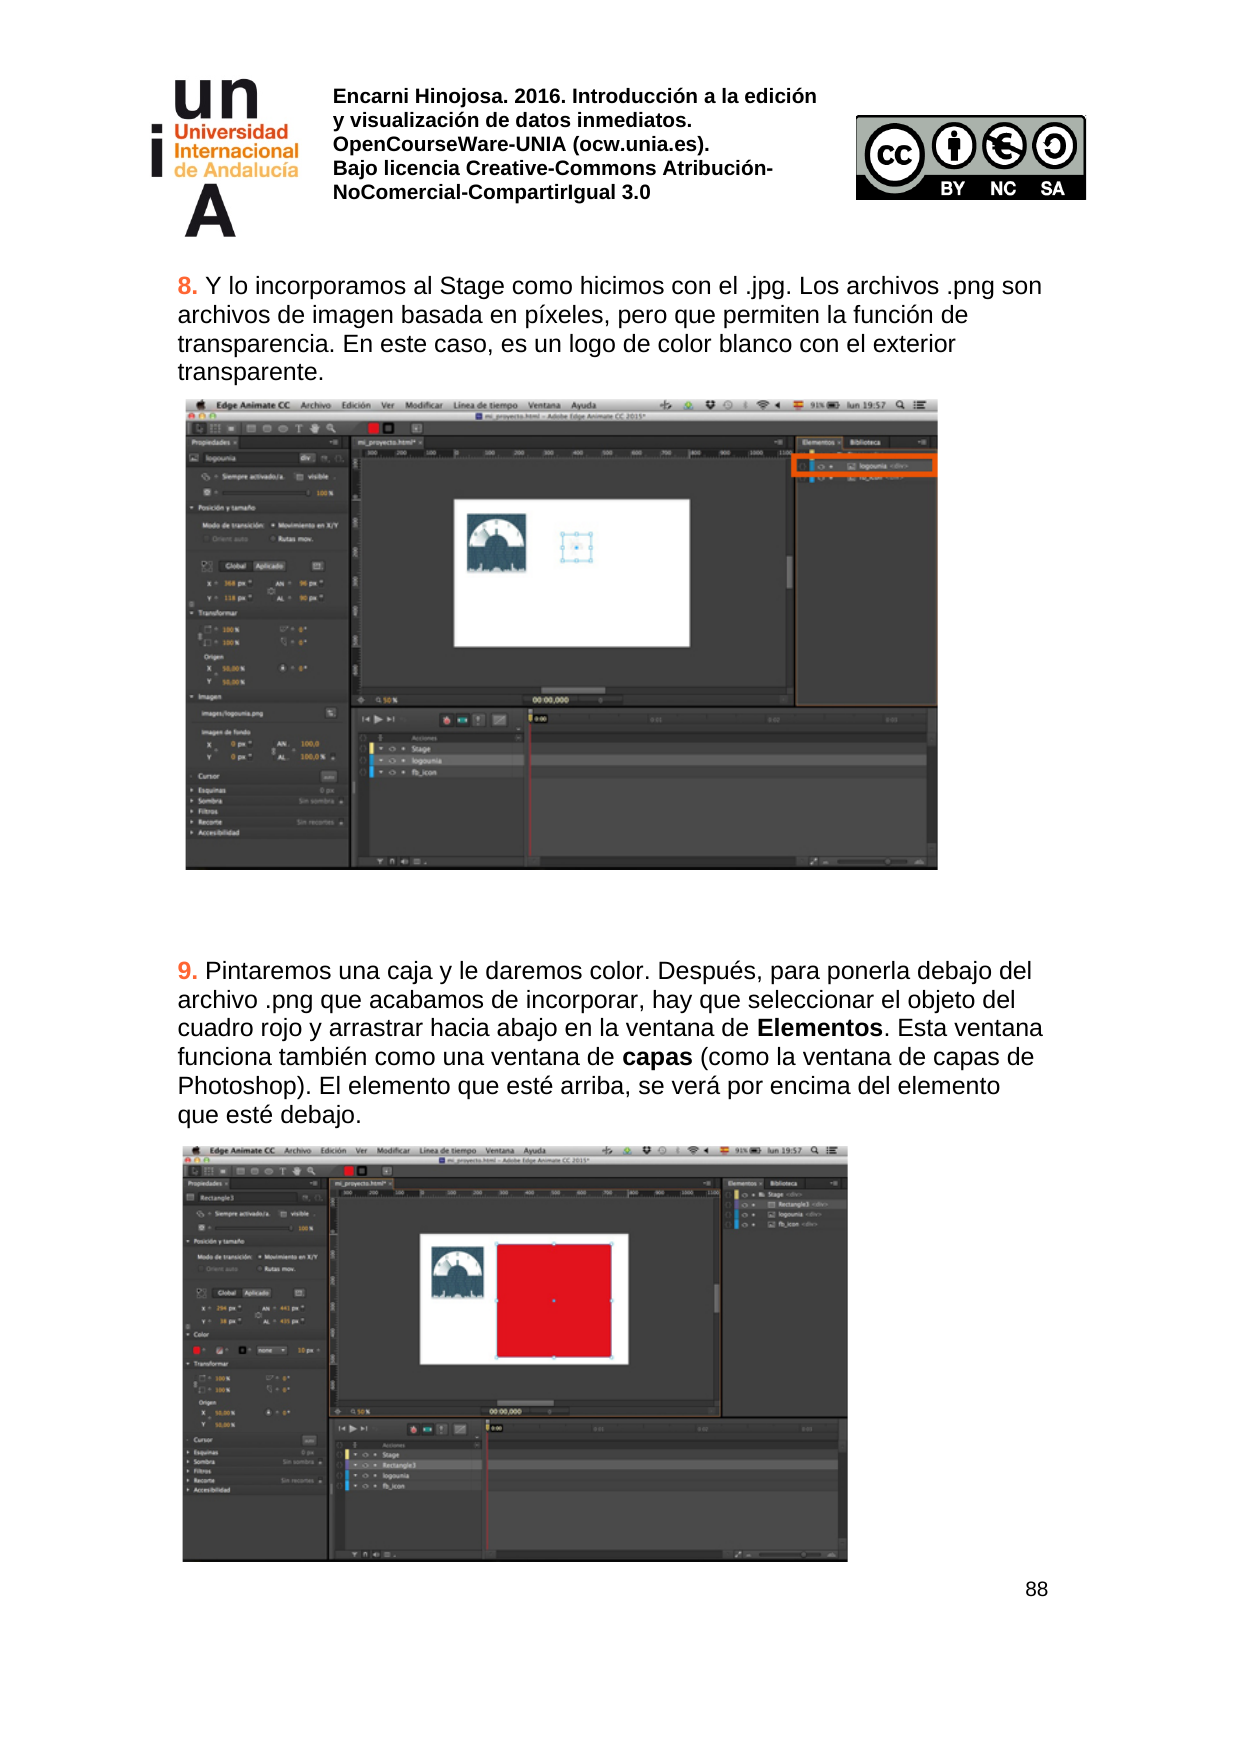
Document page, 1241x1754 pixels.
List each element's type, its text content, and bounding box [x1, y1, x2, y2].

picture [182, 1146, 848, 1562]
subtitle 9. Pintaremos una caja y le daremos color. Después, para ponerla debajo del archivo .png que acabamos de incorporar, hay que seleccionar el objeto del cuadro rojo y arrastrar hacia abajo en la ventana de Elementos. Esta ventana funciona también como una ventana de capas (como la ventana de capas de Photoshop). El elemento que esté arriba, se verá por encima del elemento que esté debajo. [177, 956, 1048, 1128]
picture [148, 75, 303, 240]
picture [185, 399, 938, 870]
subtitle 8. Y lo incorporamos al Stage como hicimos con el .jpg. Los archivos .png son archivos de imagen basada en píxeles, pero que permiten la función de transparencia. En este caso, es un logo de color blanco con el exterior transparente. [177, 271, 1048, 386]
